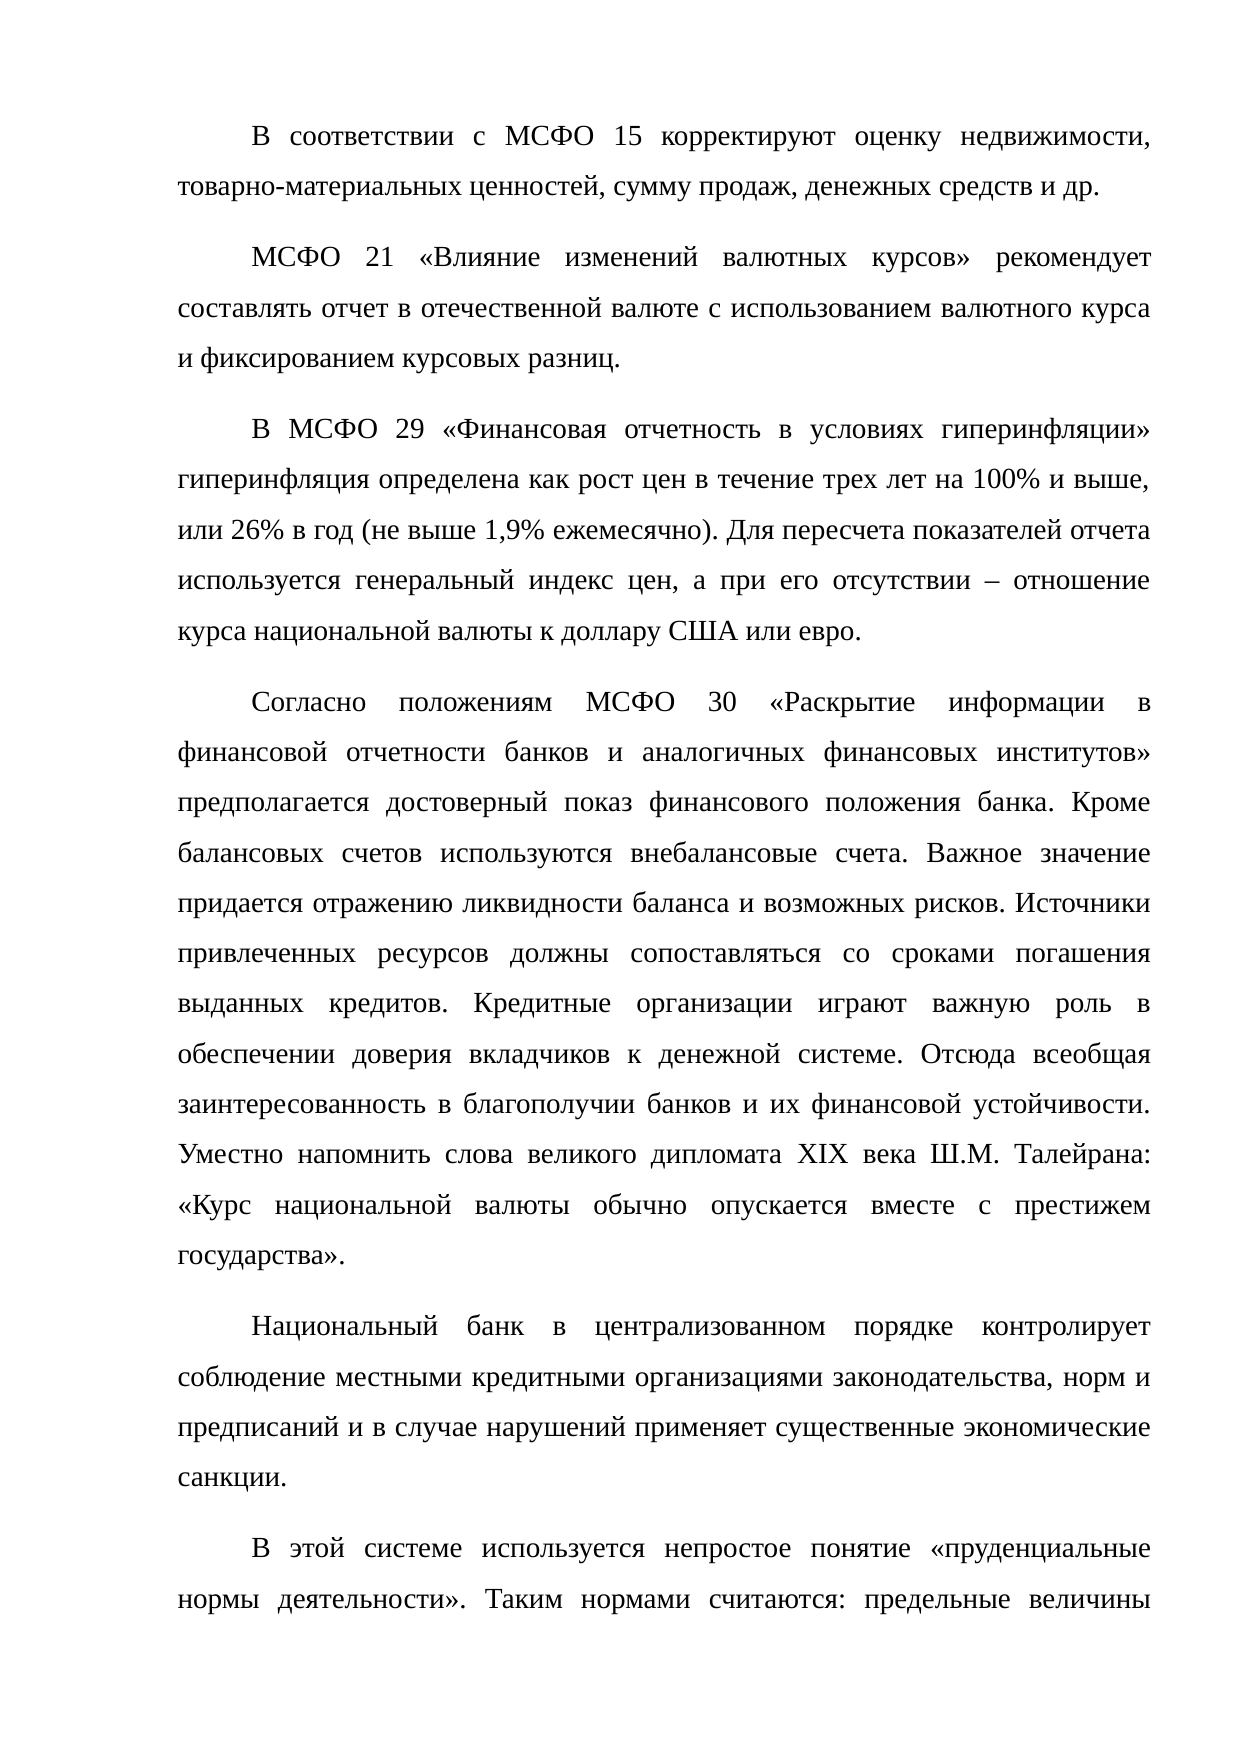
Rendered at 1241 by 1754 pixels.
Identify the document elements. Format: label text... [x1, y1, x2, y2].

text Национальный банк в централизованном порядке контролирует соблюдение местными кредитными организациями законодательства, норм и предписаний и в случае нарушений применяет существенные экономические санкции. [177, 1308, 1152, 1493]
text Согласно положениям МСФО 30 «Раскрытие информации в финансовой отчетности банков и аналогичных финансовых институтов» предполагается достоверный показ финансового положения банка. Кроме балансовых счетов используются внебалансовые счета. Важное значение придается отражению ликвидности баланса и возможных рисков. Источники привлеченных ресурсов должны сопоставляться со сроками погашения выданных кредитов. Кредитные организации играют важную роль в обеспечении доверия вкладчиков к денежной системе. Отсюда всеобщая заинтересованность в благополучии банков и их финансовой устойчивости. Уместно напомнить слова великого дипломата XIX века Ш.М. Талейрана: «Курс национальной валюты обычно опускается вместе с престижем государства». [177, 684, 1152, 1271]
text МСФО 21 «Влияние изменений валютных курсов» рекомендует составлять отчет в отечественной валюте с использованием валютного курса и фиксированием курсовых разниц. [177, 239, 1152, 374]
text В соответствии с МСФО 15 корректируют оценку недвижимости, товарно-материальных ценностей, сумму продаж, денежных средств и др. [177, 118, 1152, 202]
text В этой системе используется непростое понятие «пруденциальные нормы деятельности». Таким нормами считаются: предельные величины [177, 1530, 1152, 1614]
text В МСФО 29 «Финансовая отчетность в условиях гиперинфляции» гиперинфляция определена как рост цен в течение трех лет на 100% и выше, или 26% в год (не выше 1,9% ежемесячно). Для пересчета показателей отчета используется генеральный индекс цен, а при его отсутствии – отношение курса национальной валюты к доллару США или евро. [177, 411, 1152, 646]
